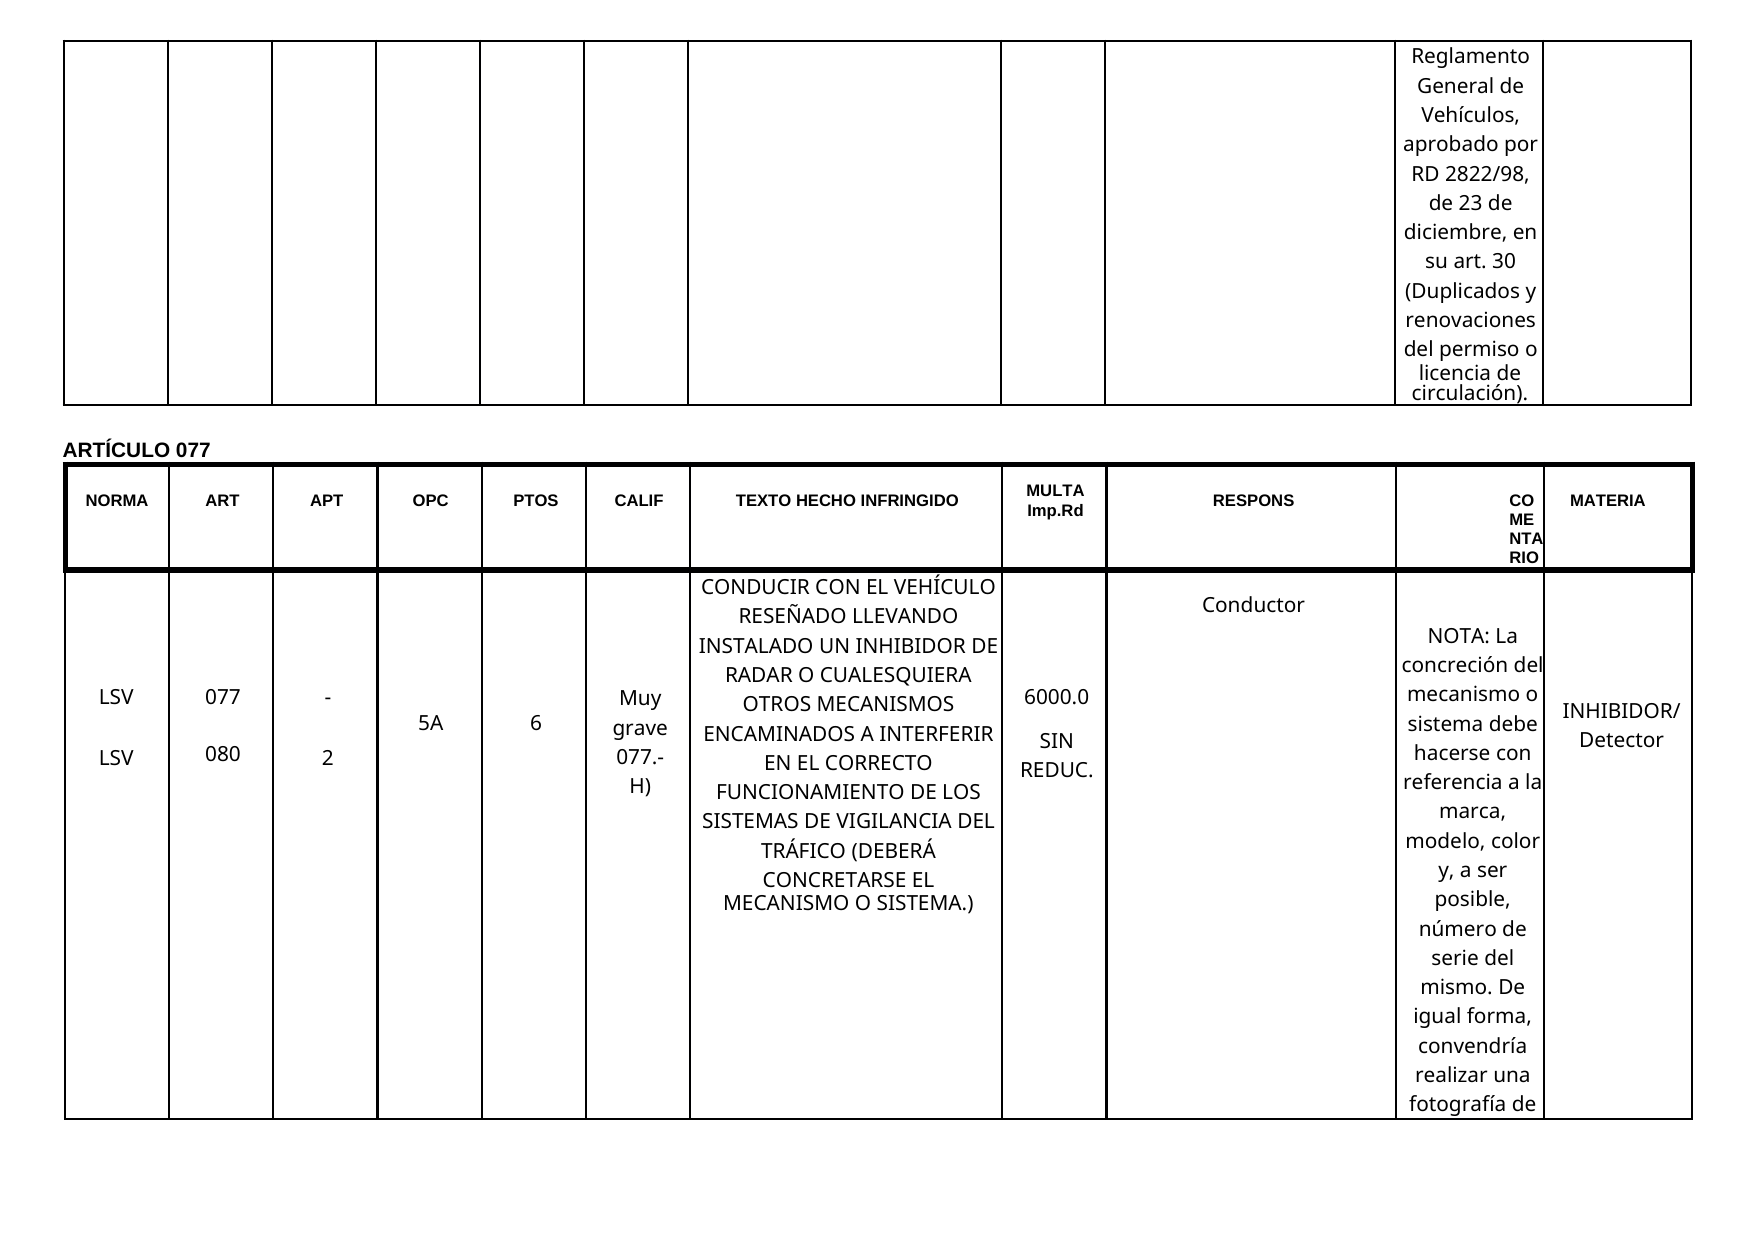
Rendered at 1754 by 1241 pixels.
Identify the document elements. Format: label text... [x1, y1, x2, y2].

table_header MULTA Imp.Rd [1003, 467, 1105, 567]
table_header [481, 42, 583, 404]
table_cell 6 [483, 573, 585, 1118]
table_header [377, 42, 479, 404]
table_header Reglamento General de Vehículos, aprobado por RD 2822/98, de 23 de diciembre, en su art. 30 (Duplicados y renovaciones del permiso o licencia de circulación). [1396, 42, 1542, 404]
table_header [169, 42, 271, 404]
table_header APT [274, 467, 376, 567]
table_header [273, 42, 375, 404]
table_header TEXTO HECHO INFRINGIDO [691, 467, 1001, 567]
table_header [585, 42, 687, 404]
table_cell - 2 [274, 573, 376, 1118]
table_header [1002, 42, 1104, 404]
table_header OPC [379, 467, 481, 567]
table_cell 077 080 [170, 573, 272, 1118]
table_cell NOTA: La concreción del mecanismo o sistema debe hacerse con referencia a la marca, modelo, color y, a ser posible, número de serie del mismo. De igual forma, convendría realizar una fotografía de [1397, 573, 1543, 1118]
text ARTÍCULO 077 [62, 438, 1704, 462]
table_cell INHIBIDOR/ Detector [1545, 573, 1691, 1118]
table_cell Muy grave 077.- H) [587, 573, 689, 1118]
table_cell LSV LSV [66, 573, 168, 1118]
table_header RESPONS [1108, 467, 1395, 567]
table_header COMENTARIO [1397, 467, 1543, 567]
table_cell 5A [379, 573, 481, 1118]
table_header ART [170, 467, 272, 567]
table_header [689, 42, 1000, 404]
table_header [65, 42, 167, 404]
table_header MATERIA [1545, 467, 1690, 567]
table_header [1106, 42, 1394, 404]
table_header NORMA [68, 467, 168, 567]
table_cell Conductor [1108, 573, 1395, 1118]
table_cell 6000.0 SIN REDUC. [1003, 573, 1105, 1118]
table_header PTOS [483, 467, 585, 567]
table_header [1544, 42, 1690, 404]
table_cell CONDUCIR CON EL VEHÍCULO RESEÑADO LLEVANDO INSTALADO UN INHIBIDOR DE RADAR O CUALESQUIERA OTROS MECANISMOS ENCAMINADOS A INTERFERIR EN EL CORRECTO FUNCIONAMIENTO DE LOS SISTEMAS DE VIGILANCIA DEL TRÁFICO (DEBERÁ CONCRETARSE EL MECANISMO O SISTEMA.) [691, 573, 1001, 1118]
table_header CALIF [587, 467, 689, 567]
